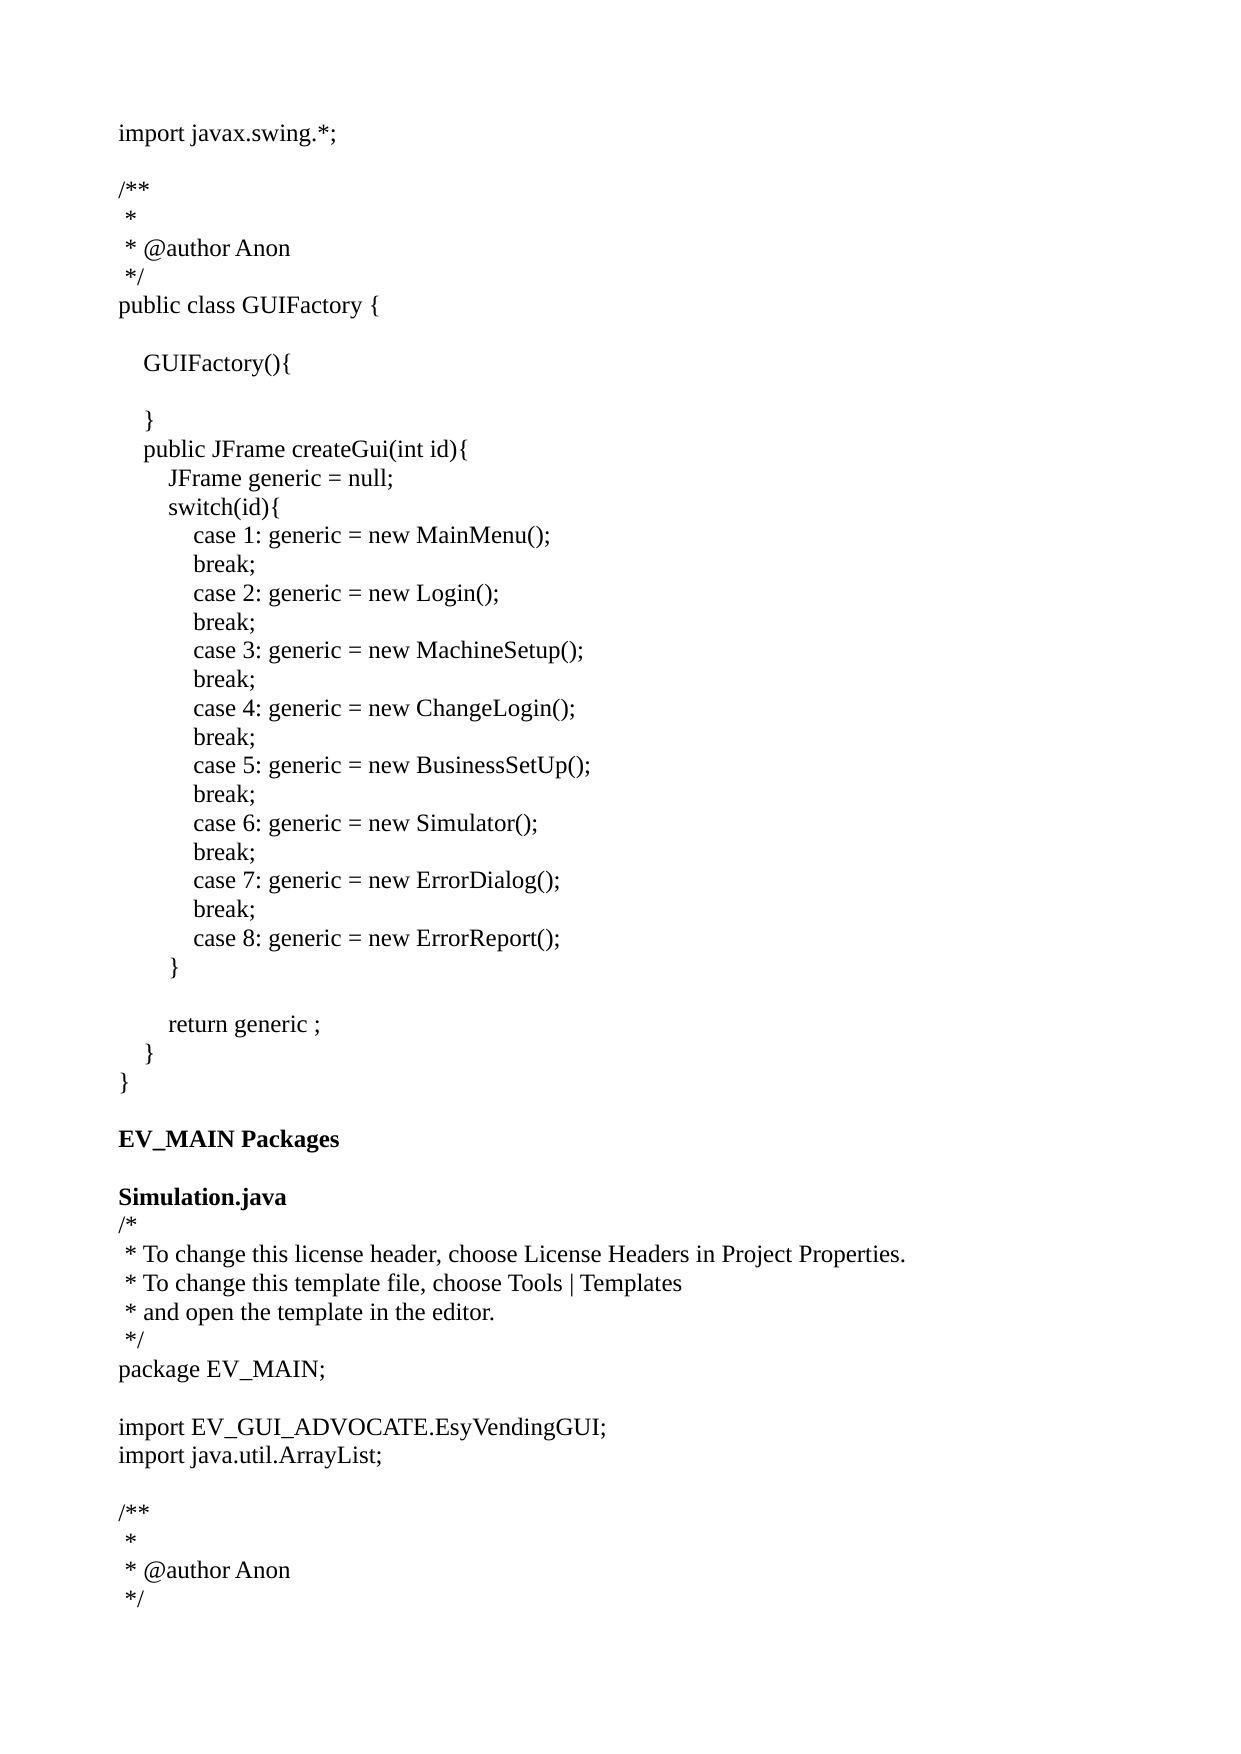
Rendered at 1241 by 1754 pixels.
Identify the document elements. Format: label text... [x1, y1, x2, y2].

text case 4: generic = new ChangeLogin(); [118, 693, 1122, 722]
text */ [118, 1326, 1122, 1354]
text GUIFactory(){ [118, 348, 1122, 377]
text case 2: generic = new Login(); [118, 578, 1122, 607]
text * and open the template in the editor. [118, 1297, 1122, 1326]
text break; [118, 607, 1122, 636]
text case 6: generic = new Simulator(); [118, 808, 1122, 837]
text break; [118, 549, 1122, 578]
text Simulation.java [118, 1182, 1122, 1211]
text JFrame generic = null; [118, 463, 1122, 492]
text case 3: generic = new MachineSetup(); [118, 636, 1122, 664]
text * To change this license header, choose License Headers in Project Properties. [118, 1239, 1122, 1268]
text break; [118, 722, 1122, 751]
text /* [118, 1211, 1122, 1239]
text } [118, 1038, 1122, 1067]
text /** [118, 176, 1122, 204]
text case 1: generic = new MainMenu(); [118, 521, 1122, 549]
text } [118, 406, 1122, 434]
text import EV_GUI_ADVOCATE.EsyVendingGUI; [118, 1412, 1122, 1441]
text break; [118, 894, 1122, 923]
text public JFrame createGui(int id){ [118, 434, 1122, 463]
text } [118, 952, 1122, 981]
text } [118, 1067, 1122, 1096]
text break; [118, 837, 1122, 866]
text return generic ; [118, 1009, 1122, 1038]
text * [118, 204, 1122, 233]
text * To change this template file, choose Tools | Templates [118, 1268, 1122, 1297]
text break; [118, 664, 1122, 693]
text import java.util.ArrayList; [118, 1441, 1122, 1469]
text switch(id){ [118, 492, 1122, 521]
text * [118, 1527, 1122, 1556]
text case 5: generic = new BusinessSetUp(); [118, 751, 1122, 779]
text package EV_MAIN; [118, 1354, 1122, 1383]
text case 7: generic = new ErrorDialog(); [118, 866, 1122, 894]
text * @author Anon [118, 1556, 1122, 1584]
text public class GUIFactory { [118, 291, 1122, 319]
text /** [118, 1498, 1122, 1527]
text break; [118, 779, 1122, 808]
text */ [118, 262, 1122, 291]
text * @author Anon [118, 233, 1122, 262]
text EV_MAIN Packages [118, 1124, 1122, 1153]
text */ [118, 1584, 1122, 1613]
text case 8: generic = new ErrorReport(); [118, 923, 1122, 952]
text import javax.swing.*; [118, 118, 1122, 147]
